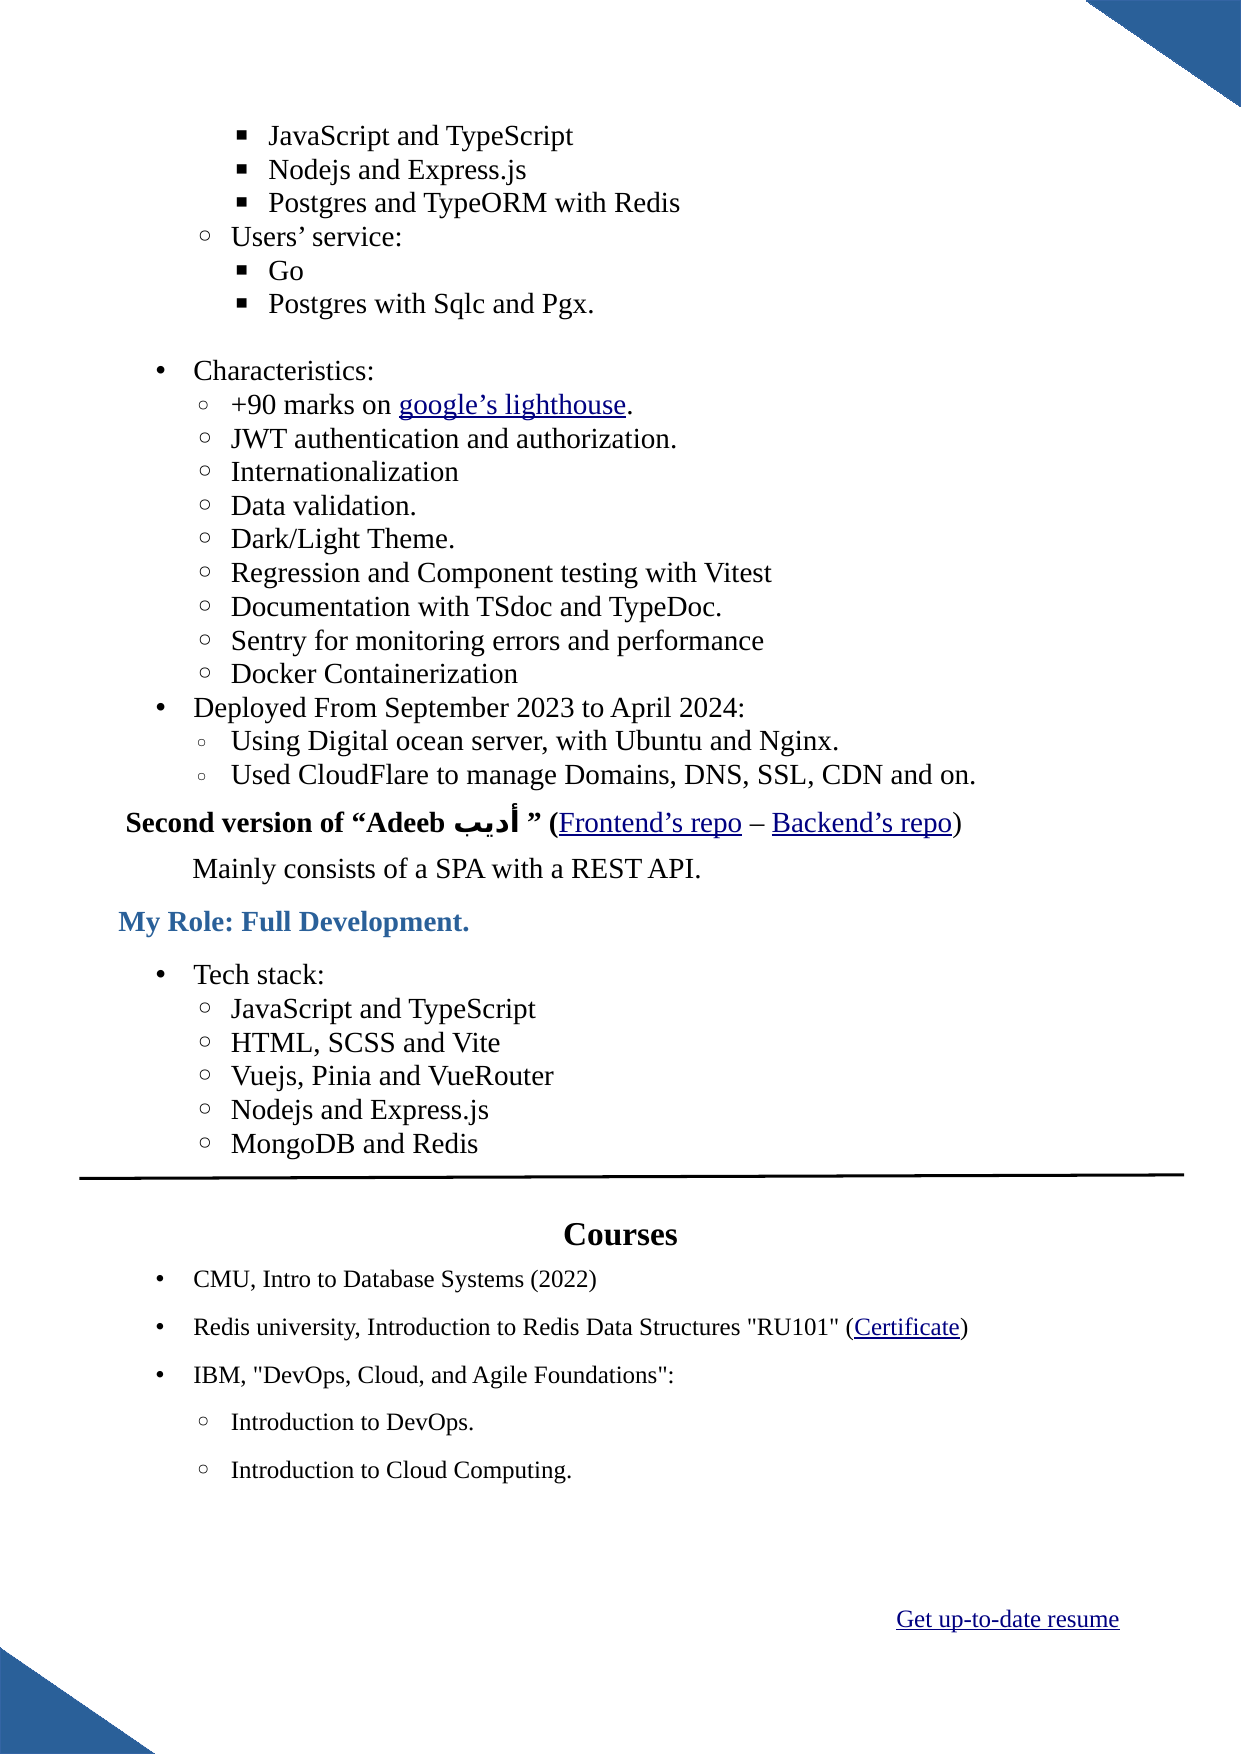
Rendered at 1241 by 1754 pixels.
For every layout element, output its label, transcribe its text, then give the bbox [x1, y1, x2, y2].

list JWT authentication and authorization. [193, 421, 1122, 454]
list Postgres with Sqlc and Pgx. [231, 286, 1122, 353]
list Nodejs and Express.js [231, 152, 1122, 185]
subtitle Second version of “Adeeb أديب ” (Frontend’s repo – Backend’s repo) [118, 805, 1122, 839]
list Dark/Light Theme. [193, 522, 1122, 555]
list Docker Containerization [193, 656, 1122, 690]
list JavaScript and TypeScript [231, 118, 1122, 152]
list CMU, Intro to Database Systems (2022) [156, 1264, 1122, 1293]
list Redis university, Introduction to Redis Data Structures "RU101" (Certificate) [156, 1312, 1122, 1341]
list Go [231, 253, 1122, 286]
list Introduction to DevOps. [193, 1407, 1122, 1436]
list IBM, "DevOps, Cloud, and Agile Foundations": [156, 1360, 1122, 1388]
text Mainly consists of a SPA with a REST API. [118, 851, 1122, 885]
list JavaScript and TypeScript [193, 991, 1122, 1025]
list Sentry for monitoring errors and performance [193, 623, 1122, 656]
list Nodejs and Express.js [193, 1092, 1122, 1126]
list Regression and Component testing with Vitest [193, 555, 1122, 589]
list Postgres and TypeORM with Redis [231, 185, 1122, 219]
subtitle Courses [118, 1214, 1122, 1252]
list Characteristics: [156, 353, 1122, 387]
list Documentation with TSdoc and TypeDoc. [193, 589, 1122, 623]
list HTML, SCSS and Vite [193, 1025, 1122, 1058]
list Data validation. [193, 488, 1122, 522]
list Users’ service: [193, 219, 1122, 253]
list +90 marks on google’s lighthouse. [193, 387, 1122, 421]
list Vuejs, Pinia and VueRouter [193, 1058, 1122, 1092]
list Using Digital ocean server, with Ubuntu and Nginx. [193, 723, 1122, 757]
list MongoDB and Redis [193, 1126, 1122, 1159]
list Tech stack: [156, 957, 1122, 991]
list Introduction to Cloud Computing. [193, 1455, 1122, 1484]
list Internationalization [193, 454, 1122, 488]
list Used CloudFlare to manage Domains, DNS, SSL, CDN and on. [193, 757, 1122, 791]
list Deployed From September 2023 to April 2024: [156, 690, 1122, 723]
text My Role: Full Development. [118, 904, 1122, 938]
